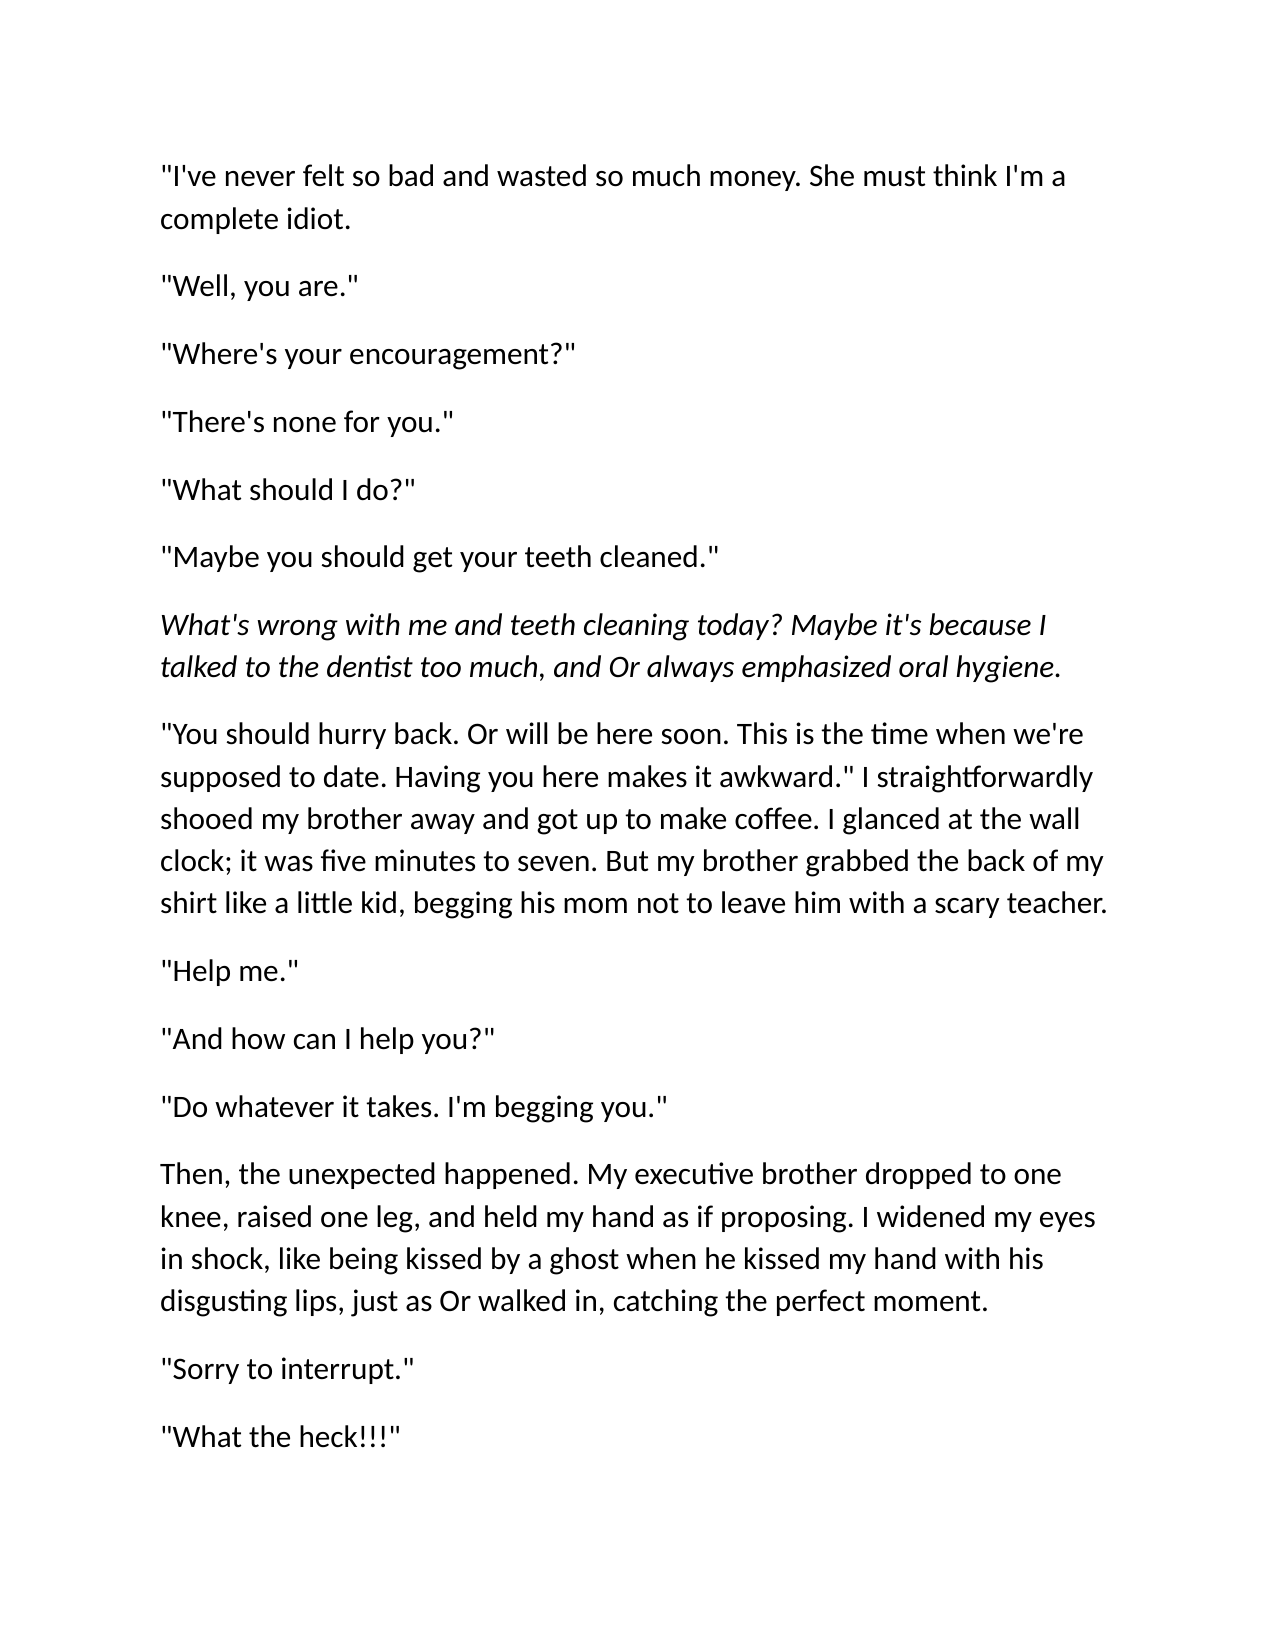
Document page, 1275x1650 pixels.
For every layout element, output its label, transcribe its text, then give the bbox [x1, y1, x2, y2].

text "You should hurry back. Or will be here soon. This is the time when we're supposed to date. Having you here makes it awkward." I straightforwardly shooed my brother away and got up to make coffee. I glanced at the wall clock; it was five minutes to seven. But my brother grabbed the back of my shirt like a little kid, begging his mom not to leave him with a scary teacher. [160, 714, 1113, 922]
text "Where's your encouragement?" [160, 334, 1113, 372]
text "There's none for you." [160, 402, 1113, 440]
text What's wrong with me and teeth cleaning today? Maybe it's because I talked to the dentist too much, and Or always emphasized oral hygiene. [160, 605, 1113, 685]
text "Help me." [160, 951, 1113, 989]
text "Sorry to interrupt." [160, 1349, 1113, 1387]
text "What the heck!!!" [160, 1417, 1113, 1455]
text "And how can I help you?" [160, 1019, 1113, 1057]
text "I've never felt so bad and wasted so much money. She must think I'm a complete idiot. [160, 156, 1113, 237]
text "Do whatever it takes. I'm begging you." [160, 1087, 1113, 1125]
text "What should I do?" [160, 469, 1113, 508]
text "Well, you are." [160, 266, 1113, 304]
text Then, the unexpected happened. My executive brother dropped to one knee, raised one leg, and held my hand as if proposing. I widened my eyes in shock, like being kissed by a ghost when he kissed my hand with his disgusting lips, just as Or walked in, catching the perfect moment. [160, 1154, 1113, 1319]
text "Maybe you should get your teeth cleaned." [160, 537, 1113, 575]
